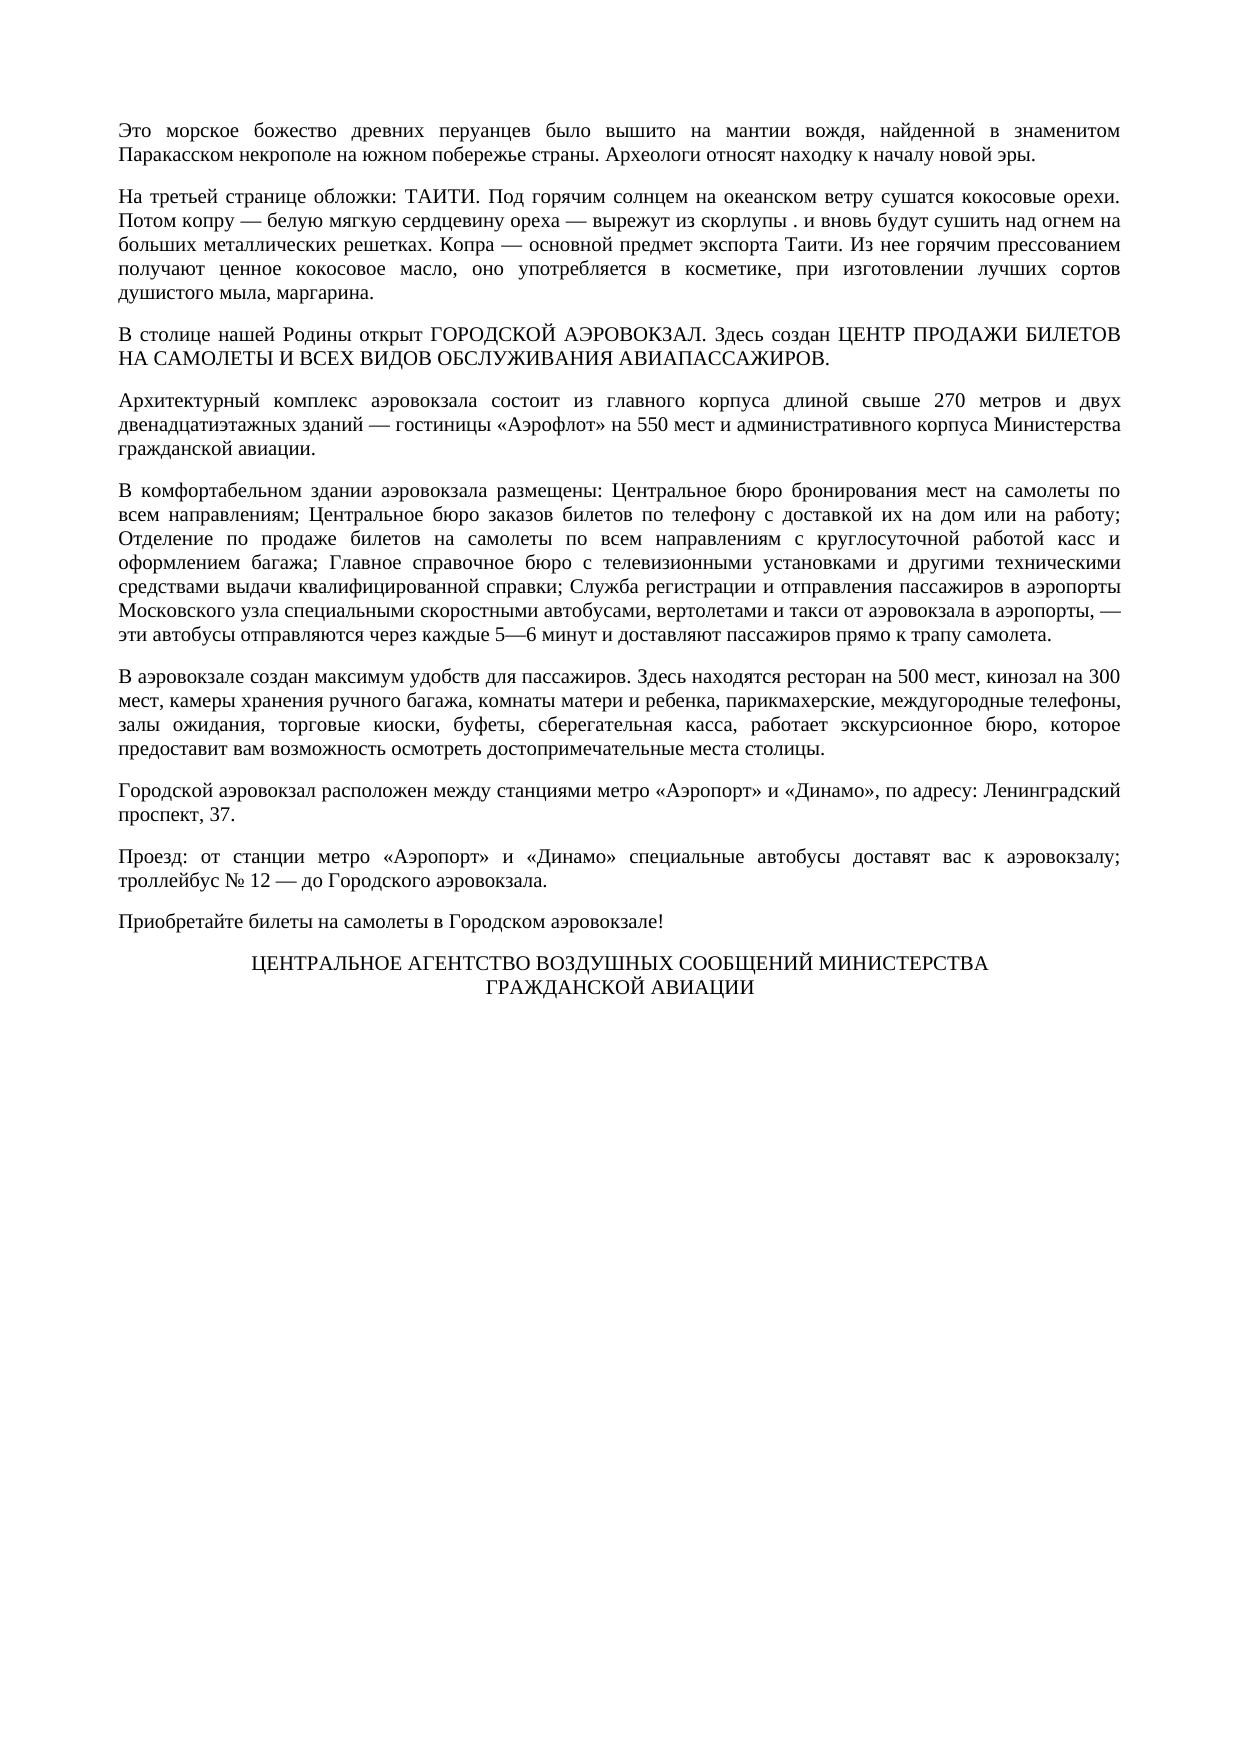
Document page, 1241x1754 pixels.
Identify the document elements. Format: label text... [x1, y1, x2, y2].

text Это морское божество древних перуанцев было вышито на мантии вождя, найденной в знаменитом Паракасском некрополе на южном побережье страны. Археологи относят находку к началу новой эры. [118, 118, 1122, 166]
text Приобретайте билеты на самолеты в Городском аэровокзале! [118, 909, 1122, 933]
text Городской аэровокзал расположен между станциями метро «Аэропорт» и «Динамо», по адресу: Ленинградский проспект, 37. [118, 778, 1122, 826]
text В аэровокзале создан максимум удобств для пассажиров. Здесь находятся ресторан на 500 мест, кинозал на 300 мест, камеры хранения ручного багажа, комнаты матери и ребенка, парикмахерские, междугородные телефоны, залы ожидания, торговые киоски, буфеты, сберегательная касса, работает экскурсионное бюро, которое предоставит вам возможность осмотреть достопримечательные места столицы. [118, 664, 1122, 760]
text На третьей странице обложки: ТАИТИ. Под горячим солнцем на океанском ветру сушатся кокосовые орехи. Потом копру — белую мягкую сердцевину ореха — вырежут из скорлупы . и вновь будут сушить над огнем на больших металлических решетках. Копра — основной предмет экспорта Таити. Из нее горячим прессованием получают ценное кокосовое масло, оно употребляется в косметике, при изготовлении лучших сортов душистого мыла, маргарина. [118, 184, 1122, 304]
text ЦЕНТРАЛЬНОЕ АГЕНТСТВО ВОЗДУШНЫХ СООБЩЕНИЙ МИНИСТЕРСТВА ГРАЖДАНСКОЙ АВИАЦИИ [118, 951, 1122, 999]
text В комфортабельном здании аэровокзала размещены: Центральное бюро бронирования мест на самолеты по всем направлениям; Центральное бюро заказов билетов по телефону с доставкой их на дом или на работу; Отделение по продаже билетов на самолеты по всем направлениям с круглосуточной работой касс и оформлением багажа; Главное справочное бюро с телевизионными установками и другими техническими средствами выдачи квалифицированной справки; Служба регистрации и отправления пассажиров в аэропорты Московского узла специальными скоростными автобусами, вертолетами и такси от аэровокзала в аэропорты, — эти автобусы отправляются через каждые 5—6 минут и доставляют пассажиров прямо к трапу самолета. [118, 478, 1122, 646]
text В столице нашей Родины открыт ГОРОДСКОЙ АЭРОВОКЗАЛ. Здесь создан ЦЕНТР ПРОДАЖИ БИЛЕТОВ НА САМОЛЕТЫ И ВСЕХ ВИДОВ ОБСЛУЖИВАНИЯ АВИАПАССАЖИРОВ. [118, 322, 1122, 370]
text Проезд: от станции метро «Аэропорт» и «Динамо» специальные автобусы доставят вас к аэровокзалу; троллейбус № 12 — до Городского аэровокзала. [118, 844, 1122, 892]
text Архитектурный комплекс аэровокзала состоит из главного корпуса длиной свыше 270 метров и двух двенадцатиэтажных зданий — гостиницы «Аэрофлот» на 550 мест и административного корпуса Министерства гражданской авиации. [118, 388, 1122, 460]
